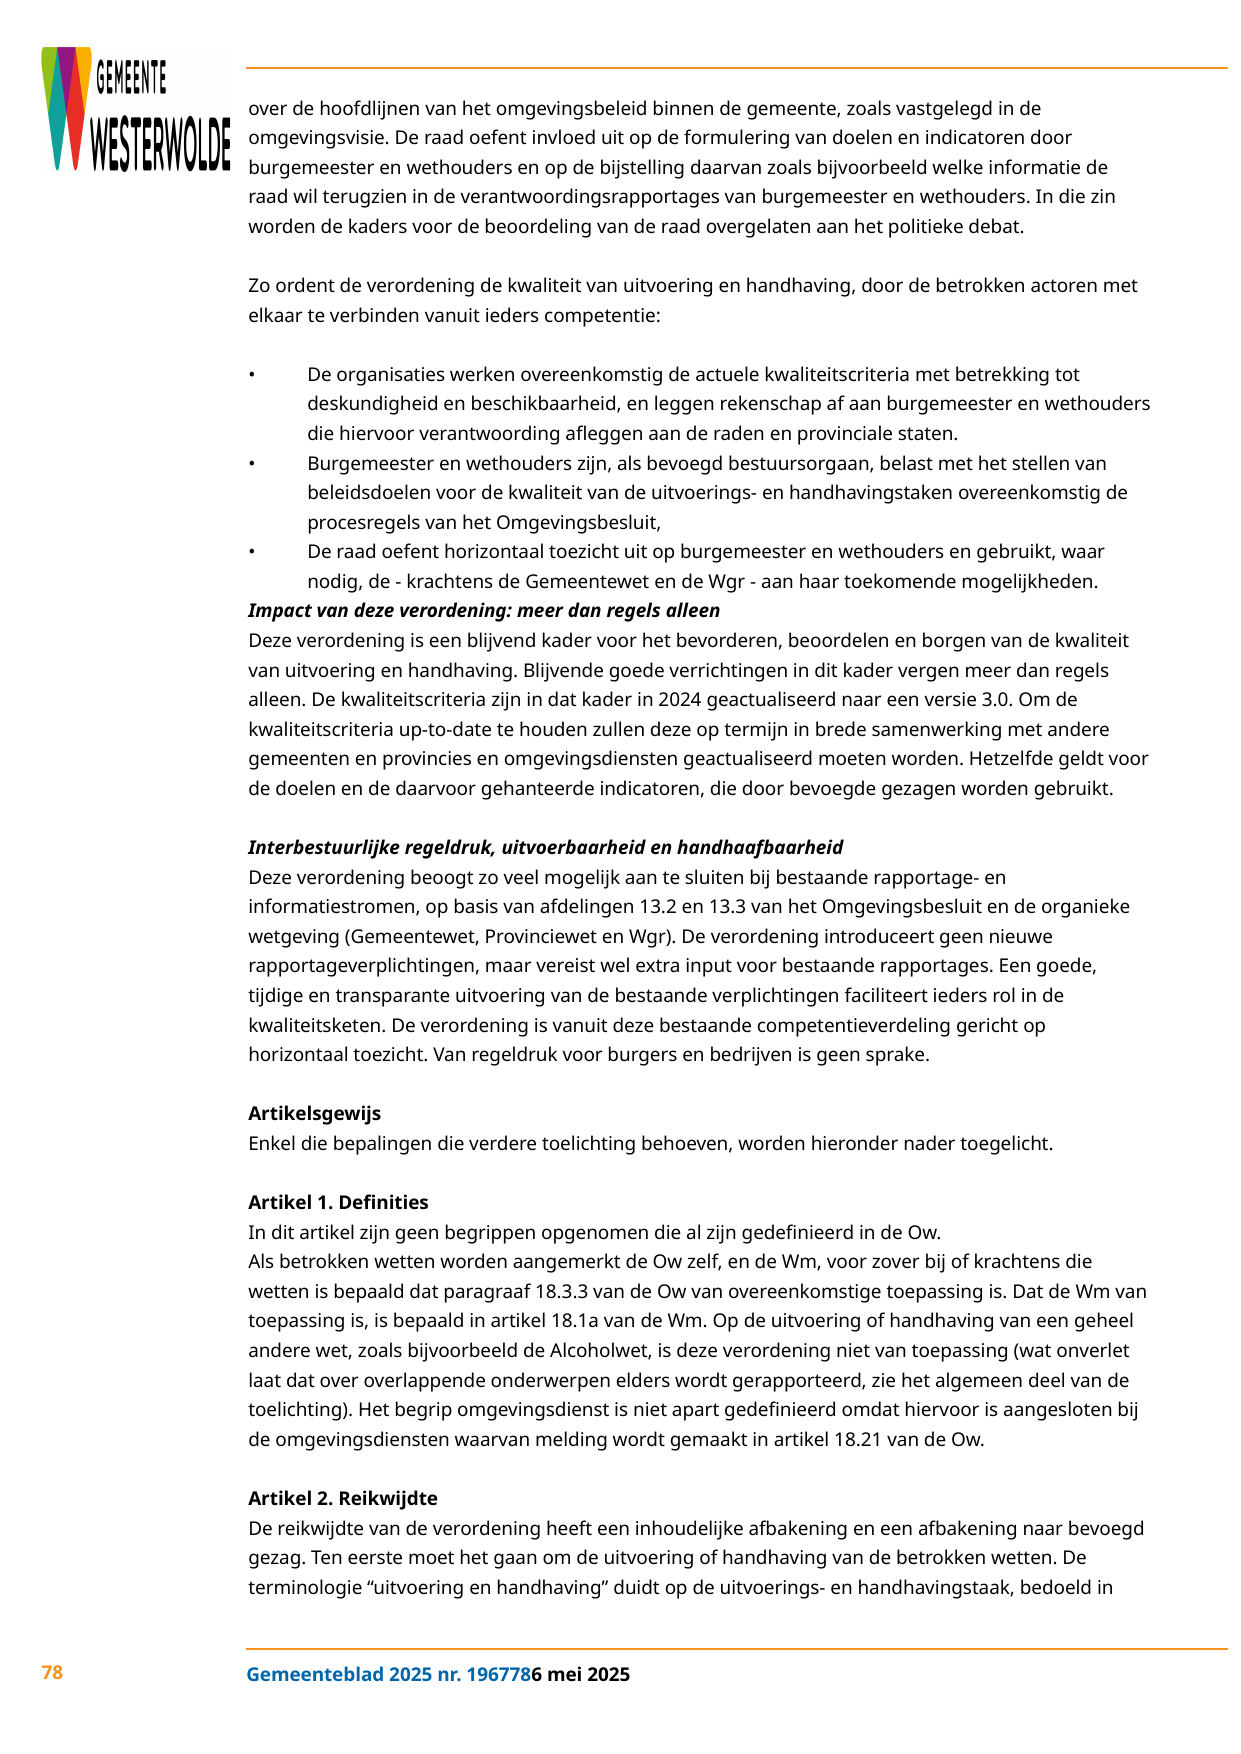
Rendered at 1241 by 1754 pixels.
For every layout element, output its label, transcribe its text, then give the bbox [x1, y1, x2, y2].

text De reikwijdte van de verordening heeft een inhoudelijke afbakening en een afbakening naar bevoegd gezag. Ten eerste moet het gaan om de uitvoering of handhaving van de betrokken wetten. De terminologie “uitvoering en handhaving” duidt op de uitvoerings- en handhavingstaak, bedoeld in [248, 1515, 1152, 1600]
text In dit artikel zijn geen begrippen opgenomen die al zijn gedefinieerd in de Ow. [248, 1219, 1152, 1245]
text Als betrokken wetten worden aangemerkt de Ow zelf, en de Wm, voor zover bij of krachtens die wetten is bepaald dat paragraaf 18.3.3 van de Ow van overeenkomstige toepassing is. Dat de Wm van toepassing is, is bepaald in artikel 18.1a van de Wm. Op de uitvoering of handhaving van een geheel andere wet, zoals bijvoorbeeld de Alcoholwet, is deze verordening niet van toepassing (wat onverlet laat dat over overlappende onderwerpen elders wordt gerapporteerd, zie het algemeen deel van de toelichting). Het begrip omgevingsdienst is niet apart gedefinieerd omdat hiervoor is aangesloten bij de omgevingsdiensten waarvan melding wordt gemaakt in artikel 18.21 van de Ow. [248, 1248, 1152, 1452]
text Zo ordent de verordening de kwaliteit van uitvoering en handhaving, door de betrokken actoren met elkaar te verbinden vanuit ieders competentie: [248, 272, 1152, 328]
list De organisaties werken overeenkomstig de actuele kwaliteitscriteria met betrekking tot deskundigheid en beschikbaarheid, en leggen rekenschap af aan burgemeester en wethouders die hiervoor verantwoording afleggen aan de raden en provinciale staten. [248, 361, 1152, 446]
text Deze verordening beoogt zo veel mogelijk aan te sluiten bij bestaande rapportage- en informatiestromen, op basis van afdelingen 13.2 en 13.3 van het Omgevingsbesluit en de organieke wetgeving (Gemeentewet, Provinciewet en Wgr). De verordening introduceert geen nieuwe rapportageverplichtingen, maar vereist wel extra input voor bestaande rapportages. Een goede, tijdige en transparante uitvoering van de bestaande verplichtingen faciliteert ieders rol in de kwaliteitsketen. De verordening is vanuit deze bestaande competentieverdeling gericht op horizontaal toezicht. Van regeldruk voor burgers en bedrijven is geen sprake. [248, 864, 1152, 1067]
text Enkel die bepalingen die verdere toelichting behoeven, worden hieronder nader toegelicht. [248, 1130, 1152, 1156]
list De raad oefent horizontaal toezicht uit op burgemeester en wethouders en gebruikt, waar nodig, de - krachtens de Gemeentewet en de Wgr - aan haar toekomende mogelijkheden. [248, 538, 1152, 594]
list Burgemeester en wethouders zijn, als bevoegd bestuursorgaan, belast met het stellen van beleidsdoelen voor de kwaliteit van de uitvoerings- en handhavingstaken overeenkomstig de procesregels van het Omgevingsbesluit, [248, 450, 1152, 535]
text Artikelsgewijs [248, 1101, 1152, 1126]
text Interbestuurlijke regeldruk, uitvoerbaarheid en handhaafbaarheid [248, 834, 1152, 860]
text Impact van deze verordening: meer dan regels alleen [248, 598, 1152, 623]
text Artikel 2. Reikwijdte [248, 1485, 1152, 1511]
text Deze verordening is een blijvend kader voor het bevorderen, beoordelen en borgen van de kwaliteit van uitvoering en handhaving. Blijvende goede verrichtingen in dit kader vergen meer dan regels alleen. De kwaliteitscriteria zijn in dat kader in 2024 geactualiseerd naar een versie 3.0. Om de kwaliteitscriteria up-to-date te houden zullen deze op termijn in brede samenwerking met andere gemeenten en provincies en omgevingsdiensten geactualiseerd moeten worden. Hetzelfde geldt voor de doelen en de daarvoor gehanteerde indicatoren, die door bevoegde gezagen worden gebruikt. [248, 627, 1152, 801]
picture [41, 47, 231, 172]
text Artikel 1. Definities [248, 1189, 1152, 1215]
text over de hoofdlijnen van het omgevingsbeleid binnen de gemeente, zoals vastgelegd in de omgevingsvisie. De raad oefent invloed uit op de formulering van doelen en indicatoren door burgemeester en wethouders en op de bijstelling daarvan zoals bijvoorbeeld welke informatie de raad wil terugzien in de verantwoordingsrapportages van burgemeester en wethouders. In die zin worden de kaders voor de beoordeling van de raad overgelaten aan het politieke debat. [248, 95, 1152, 239]
